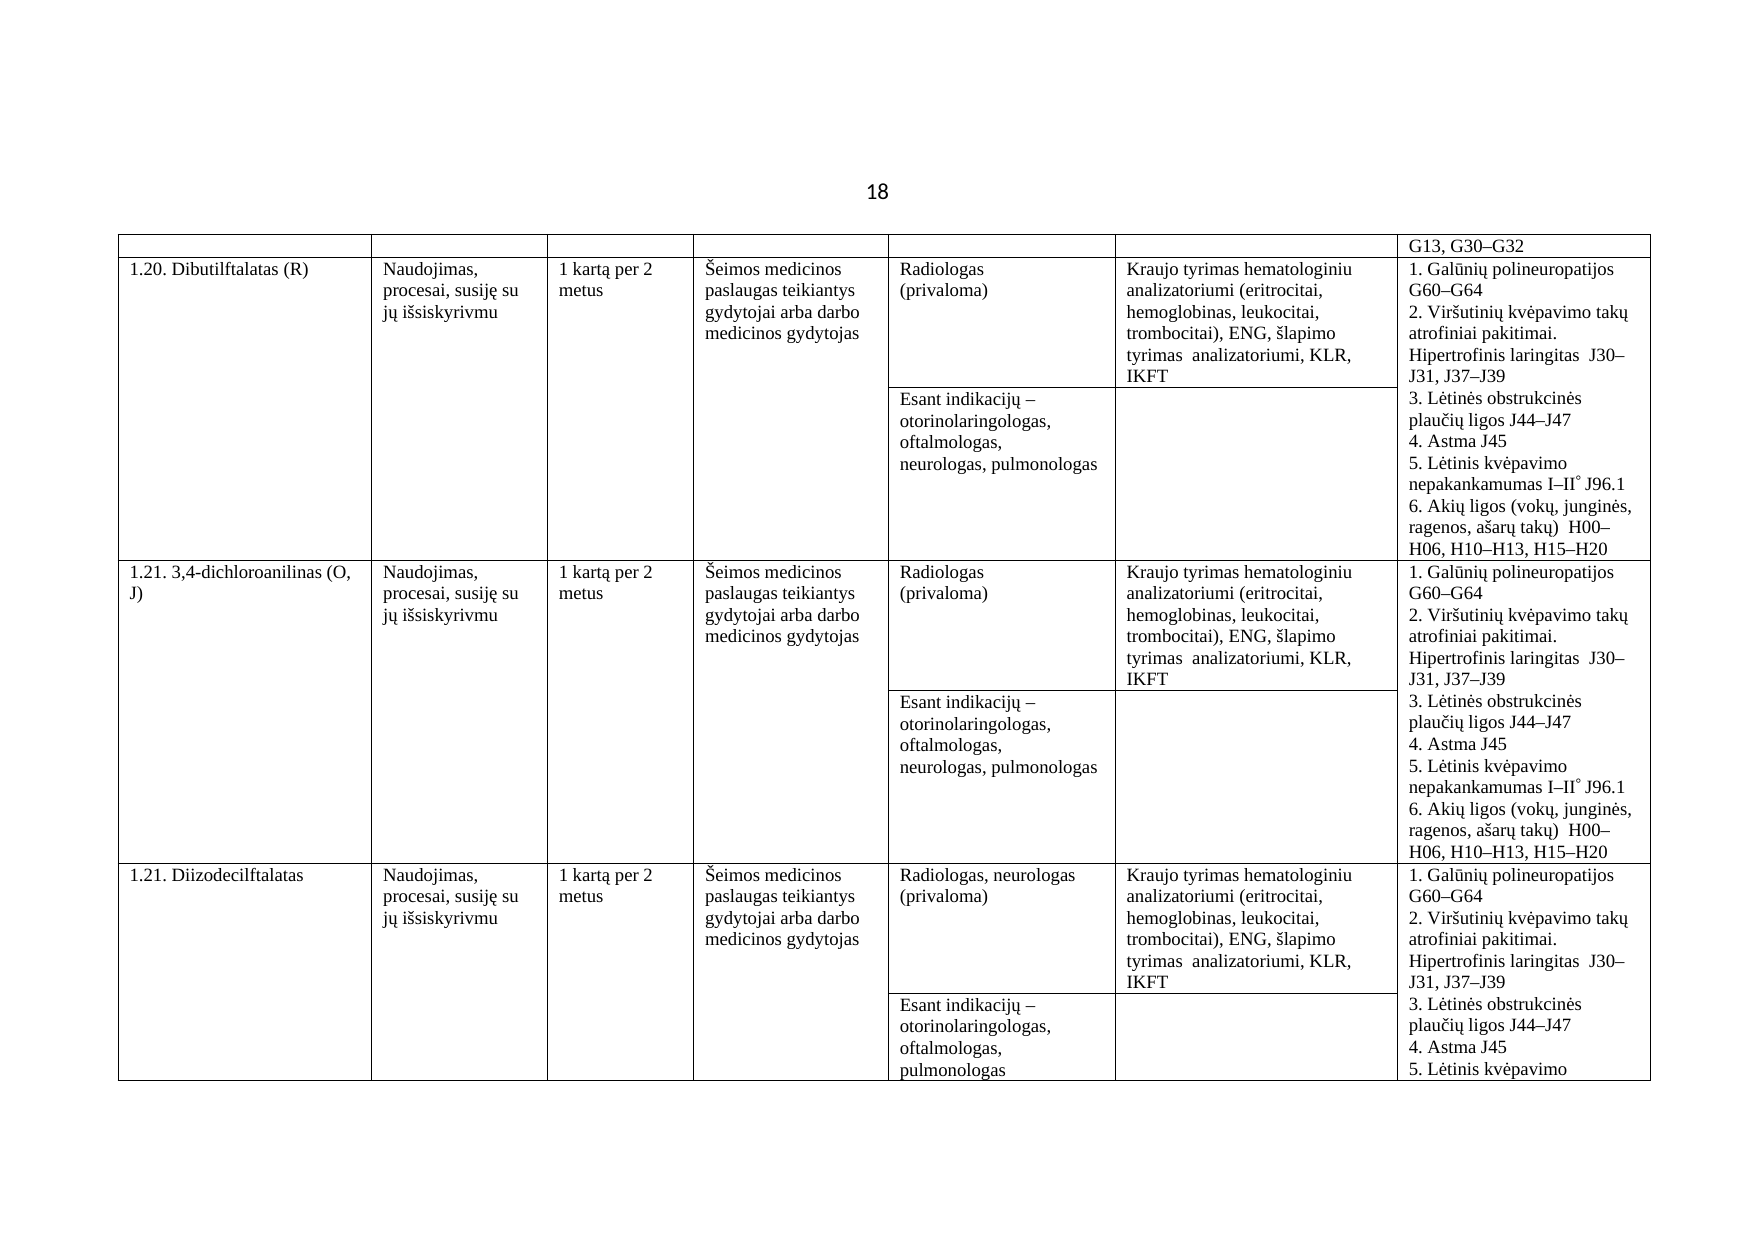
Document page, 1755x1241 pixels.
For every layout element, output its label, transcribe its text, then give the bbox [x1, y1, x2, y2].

table_cell [119, 235, 371, 257]
table_cell Radiologas, neurologas (privaloma) [889, 864, 1115, 993]
table_cell Naudojimas, procesai, susiję su jų išsiskyrivmu [372, 864, 547, 1080]
table_cell 1. Galūnių polineuropatijos G60–G64 2. Viršutinių kvėpavimo takų atrofiniai pakitimai. Hipertrofinis laringitas J30–J31, J37–J39 3. Lėtinės obstrukcinės plaučių ligos J44–J47 4. Astma J45 5. Lėtinis kvėpavimo nepakankamumas I–II J96.1 6. Akių ligos (vokų, junginės, ragenos, ašarų takų) H00–H06, H10–H13, H15–H20 [1398, 258, 1650, 559]
table_cell Esant indikacijų –otorinolaringologas, oftalmologas, neurologas, pulmonologas [889, 691, 1115, 862]
table_cell [1116, 994, 1397, 1080]
table_cell 1 kartą per 2 metus [548, 864, 693, 1080]
table_cell Kraujo tyrimas hematologiniu analizatoriumi (eritrocitai, hemoglobinas, leukocitai, trombocitai), ENG, šlapimo tyrimas analizatoriumi, KLR, IKFT [1116, 561, 1397, 690]
table_cell G13, G30–G32 [1398, 235, 1650, 257]
table_cell Kraujo tyrimas hematologiniu analizatoriumi (eritrocitai, hemoglobinas, leukocitai, trombocitai), ENG, šlapimo tyrimas analizatoriumi, KLR, IKFT [1116, 864, 1397, 993]
table_cell 1.20. Dibutilftalatas (R) [119, 258, 371, 559]
table_cell Radiologas (privaloma) [889, 258, 1115, 387]
table_cell [372, 235, 547, 257]
table_cell [1116, 235, 1397, 257]
table_cell Šeimos medicinos paslaugas teikiantys gydytojai arba darbo medicinos gydytojas [694, 864, 888, 1080]
table_cell 1 kartą per 2 metus [548, 258, 693, 559]
table_cell 1 kartą per 2 metus [548, 561, 693, 862]
table_cell Kraujo tyrimas hematologiniu analizatoriumi (eritrocitai, hemoglobinas, leukocitai, trombocitai), ENG, šlapimo tyrimas analizatoriumi, KLR, IKFT [1116, 258, 1397, 387]
table_cell Šeimos medicinos paslaugas teikiantys gydytojai arba darbo medicinos gydytojas [694, 258, 888, 559]
table_cell Radiologas (privaloma) [889, 561, 1115, 690]
table_cell 1. Galūnių polineuropatijos G60–G64 2. Viršutinių kvėpavimo takų atrofiniai pakitimai. Hipertrofinis laringitas J30–J31, J37–J39 3. Lėtinės obstrukcinės plaučių ligos J44–J47 4. Astma J45 5. Lėtinis kvėpavimo [1398, 864, 1650, 1080]
table_cell Naudojimas, procesai, susiję su jų išsiskyrivmu [372, 561, 547, 862]
table_cell [694, 235, 888, 257]
table_cell 1.21. 3,4-dichloroanilinas (O, J) [119, 561, 371, 862]
table_cell 1.21. Diizodecilftalatas [119, 864, 371, 1080]
table_cell [548, 235, 693, 257]
table_cell [889, 235, 1115, 257]
table_cell Šeimos medicinos paslaugas teikiantys gydytojai arba darbo medicinos gydytojas [694, 561, 888, 862]
table_cell 1. Galūnių polineuropatijos G60–G64 2. Viršutinių kvėpavimo takų atrofiniai pakitimai. Hipertrofinis laringitas J30–J31, J37–J39 3. Lėtinės obstrukcinės plaučių ligos J44–J47 4. Astma J45 5. Lėtinis kvėpavimo nepakankamumas I–II J96.1 6. Akių ligos (vokų, junginės, ragenos, ašarų takų) H00–H06, H10–H13, H15–H20 [1398, 561, 1650, 862]
table_cell [1116, 691, 1397, 862]
table_cell Esant indikacijų –otorinolaringologas, oftalmologas, pulmonologas [889, 994, 1115, 1080]
table_cell Naudojimas, procesai, susiję su jų išsiskyrivmu [372, 258, 547, 559]
table_cell Esant indikacijų –otorinolaringologas, oftalmologas, neurologas, pulmonologas [889, 388, 1115, 559]
table_cell [1116, 388, 1397, 559]
